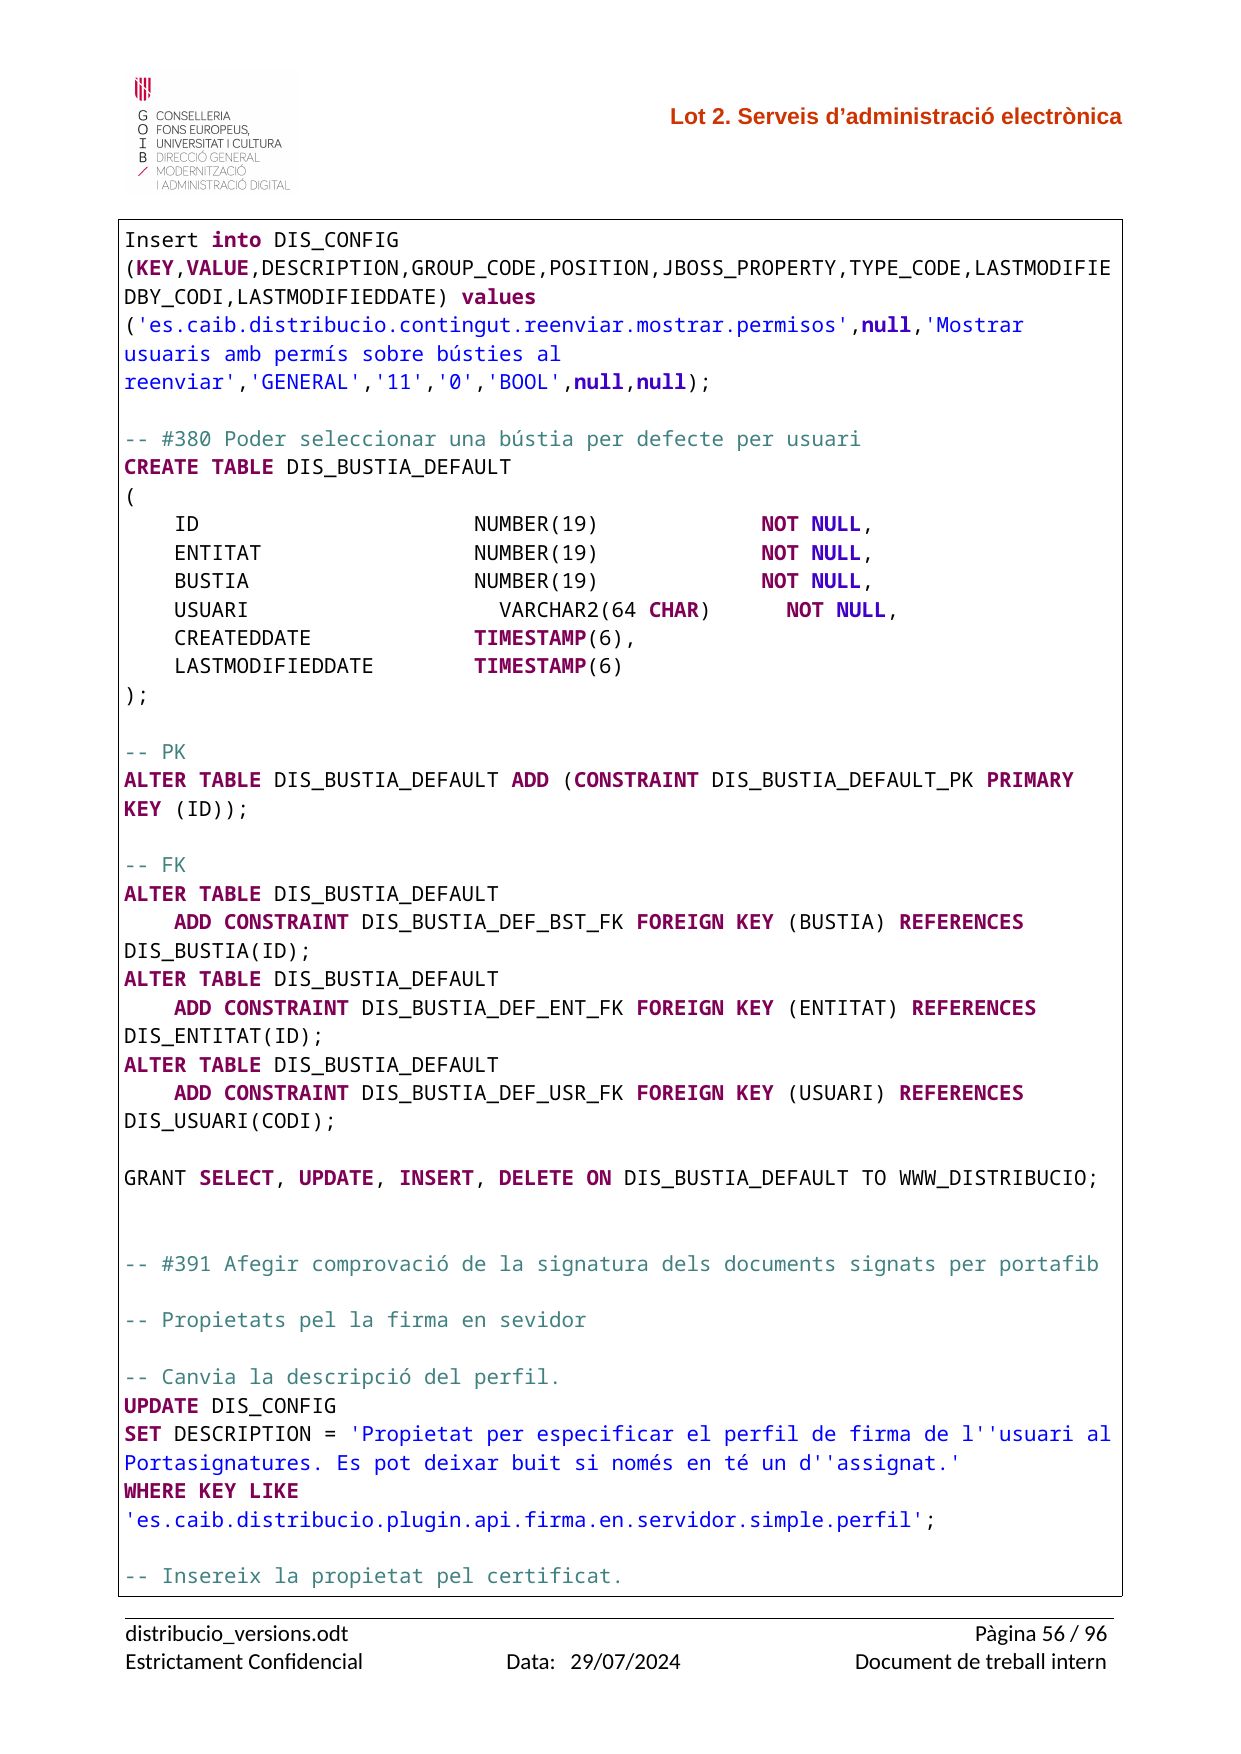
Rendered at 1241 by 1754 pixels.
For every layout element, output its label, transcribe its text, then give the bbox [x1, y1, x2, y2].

picture [126, 70, 299, 197]
table_header Insert into DIS_CONFIG (KEY,VALUE,DESCRIPTION,GROUP_CODE,POSITION,JBOSS_PROPERTY,TYPE_CODE,LASTMODIFIEDBY_CODI,LASTMODIFIEDDATE) values ('es.caib.distribucio.contingut.reenviar.mostrar.permisos',null,'Mostrar usuaris amb permís sobre bústies al reenviar','GENERAL','11','0','BOOL',null,null); -- #380 Poder seleccionar una bústia per defecte per usuari CREATE TABLE DIS_BUSTIA_DEFAULT ( ID NUMBER(19) NOT NULL, ENTITAT NUMBER(19) NOT NULL, BUSTIA NUMBER(19) NOT NULL, USUARI VARCHAR2(64 CHAR) NOT NULL, CREATEDDATE TIMESTAMP(6), LASTMODIFIEDDATE TIMESTAMP(6) ); -- PK ALTER TABLE DIS_BUSTIA_DEFAULT ADD (CONSTRAINT DIS_BUSTIA_DEFAULT_PK PRIMARY KEY (ID)); -- FK ALTER TABLE DIS_BUSTIA_DEFAULT ADD CONSTRAINT DIS_BUSTIA_DEF_BST_FK FOREIGN KEY (BUSTIA) REFERENCES DIS_BUSTIA(ID); ALTER TABLE DIS_BUSTIA_DEFAULT ADD CONSTRAINT DIS_BUSTIA_DEF_ENT_FK FOREIGN KEY (ENTITAT) REFERENCES DIS_ENTITAT(ID); ALTER TABLE DIS_BUSTIA_DEFAULT ADD CONSTRAINT DIS_BUSTIA_DEF_USR_FK FOREIGN KEY (USUARI) REFERENCES DIS_USUARI(CODI); GRANT SELECT, UPDATE, INSERT, DELETE ON DIS_BUSTIA_DEFAULT TO WWW_DISTRIBUCIO; -- #391 Afegir comprovació de la signatura dels documents signats per portafib -- Propietats pel la firma en sevidor -- Canvia la descripció del perfil. UPDATE DIS_CONFIG SET DESCRIPTION = 'Propietat per especificar el perfil de firma de l''usuari al Portasignatures. Es pot deixar buit si només en té un d''assignat.' WHERE KEY LIKE 'es.caib.distribucio.plugin.api.firma.en.servidor.simple.perfil'; -- Insereix la propietat pel certificat. [119, 220, 1122, 1596]
